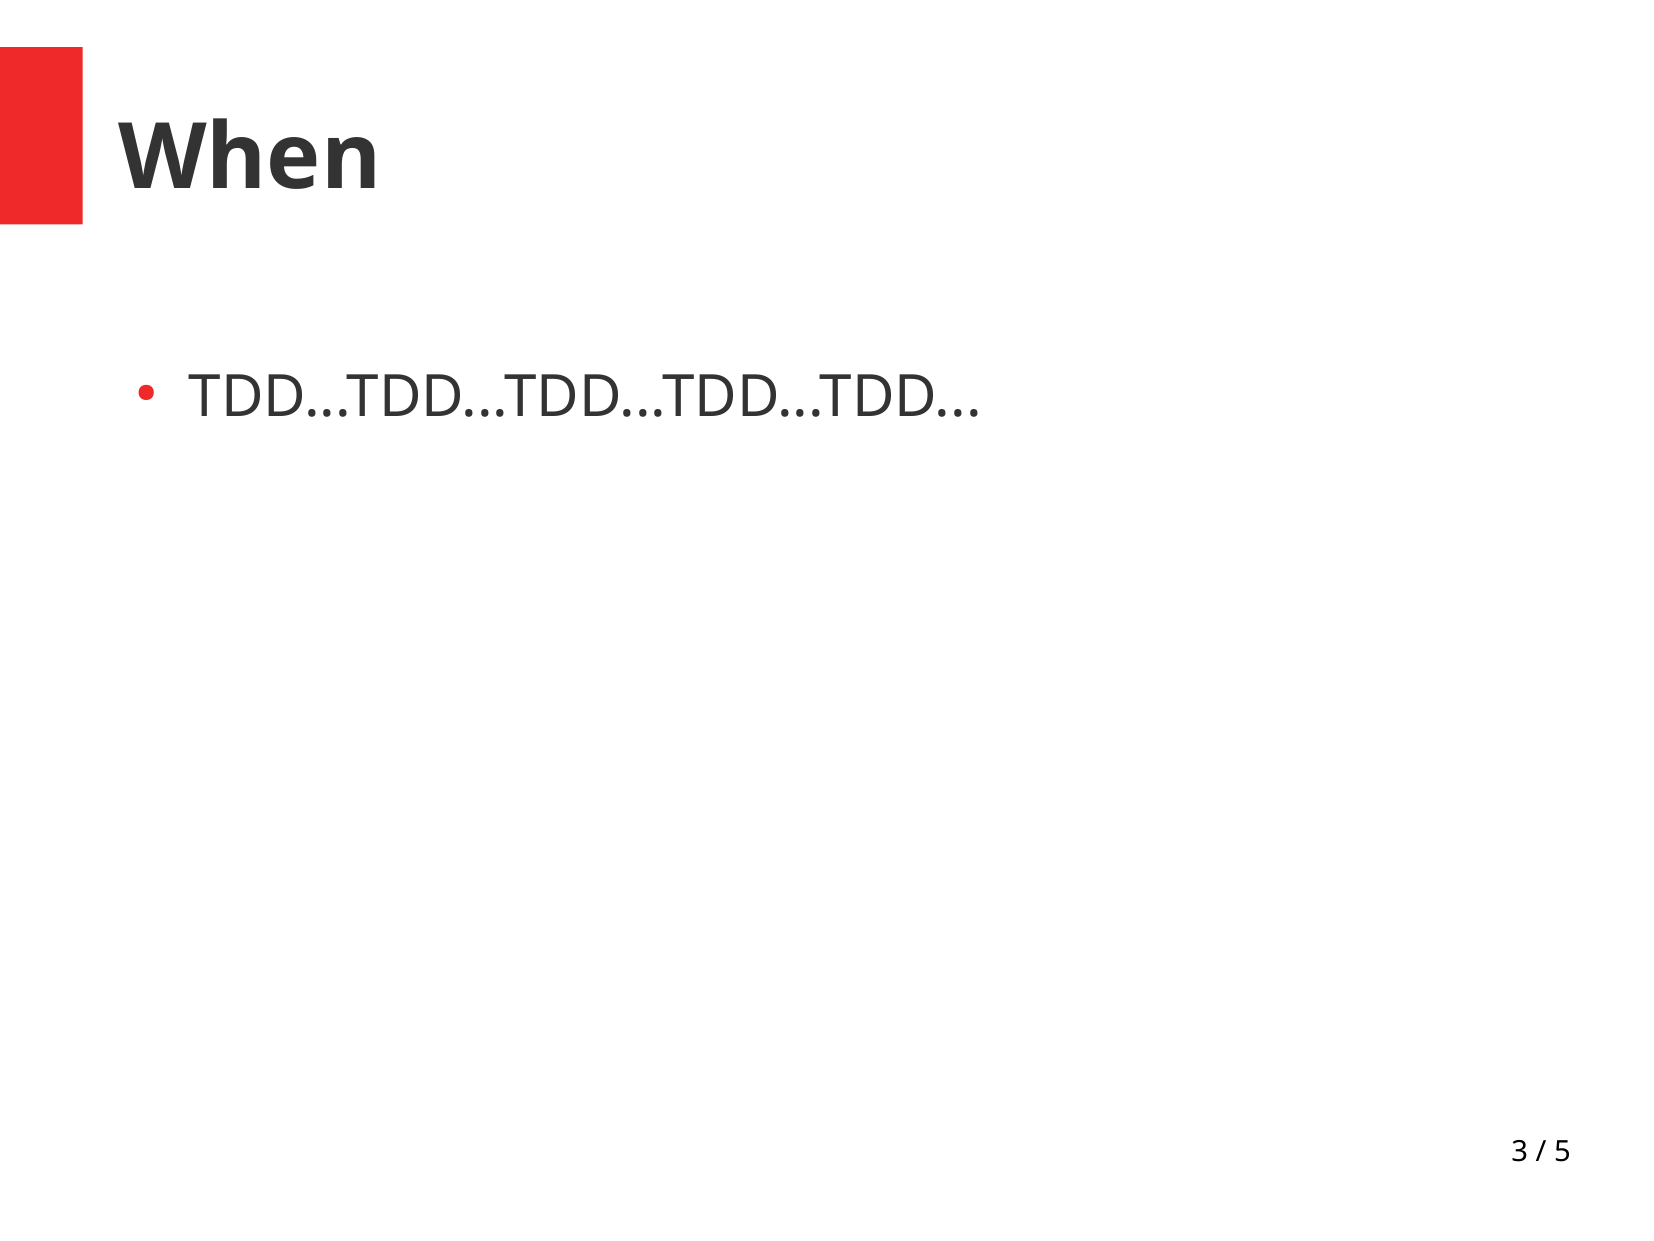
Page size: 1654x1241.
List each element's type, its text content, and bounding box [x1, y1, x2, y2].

title When [118, 49, 1571, 257]
list TDD...TDD...TDD...TDD...TDD... [118, 354, 1536, 1074]
